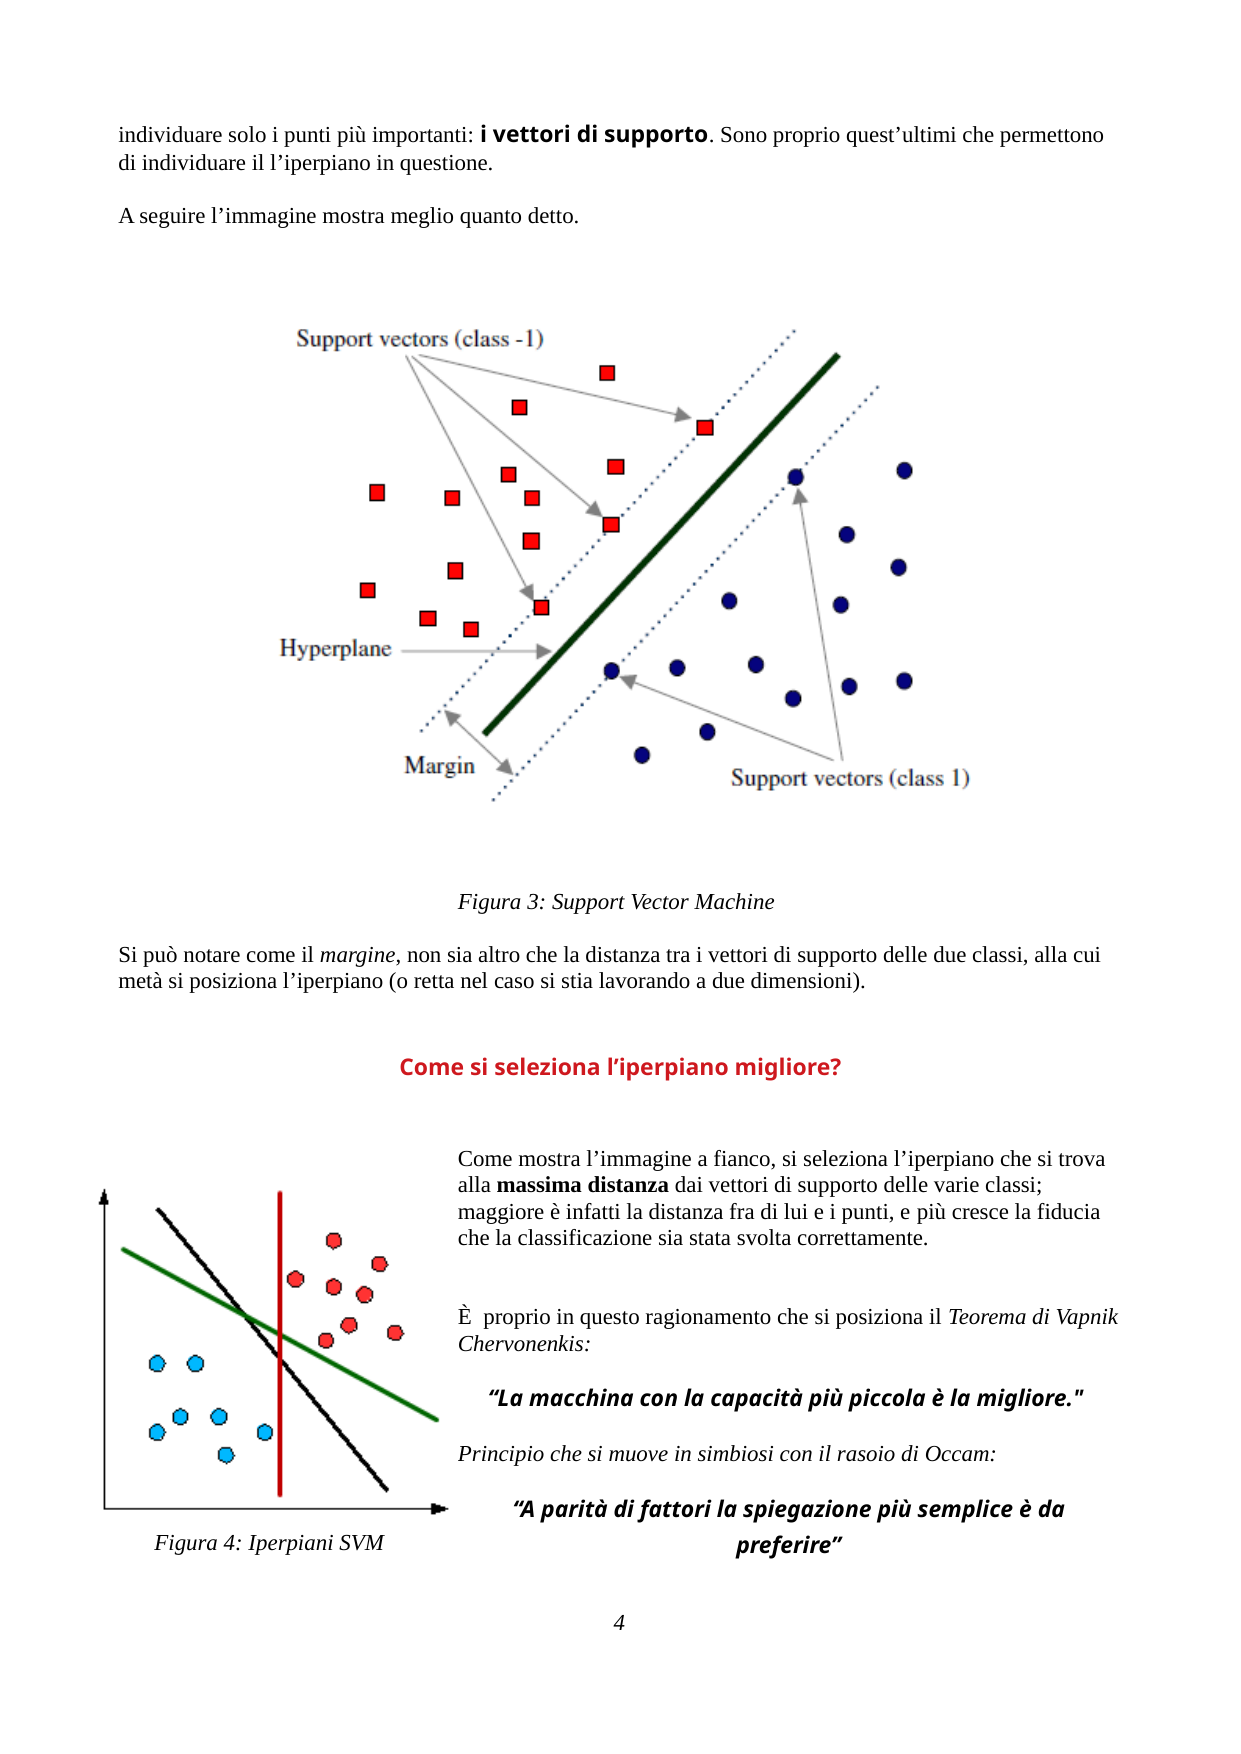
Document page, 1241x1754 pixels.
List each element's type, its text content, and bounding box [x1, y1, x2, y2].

picture [188, 267, 1052, 883]
text Figura 3: Support Vector Machine [189, 883, 1051, 915]
text A seguire l’immagine mostra meglio quanto detto. [118, 202, 1122, 228]
text “A parità di fattori la spiegazione più semplice è da preferire” [118, 1493, 1122, 1560]
text È proprio in questo ragionamento che si posiziona il Teorema di Vapnik Chervonenkis: [458, 1303, 1122, 1356]
text Si può notare come il margine, non sia altro che la distanza tra i vettori di supporto delle due classi, alla cui metà si posiziona l’iperpiano (o retta nel caso si stia lavorando a due dimensioni). [118, 941, 1122, 994]
text individuare solo i punti più importanti: i vettori di supporto. Sono proprio quest’ultimi che permettono di individuare il l’iperpiano in questione. [118, 118, 1122, 176]
text Figura 4: Iperpiani SVM [83, 1524, 458, 1556]
text Come mostra l’immagine a fianco, si seleziona l’iperpiano che si trova alla massima distanza dai vettori di supporto delle varie classi; maggiore è infatti la distanza fra di lui e i punti, e più cresce la fiducia che la classificazione sia stata svolta correttamente. [83, 1145, 1122, 1251]
text Principio che si muove in simbiosi con il rasoio di Occam: [458, 1440, 1122, 1466]
picture [82, 1169, 458, 1524]
text Come si seleziona l’iperpiano migliore? [118, 1051, 1122, 1083]
text “La macchina con la capacità più piccola è la migliore." [458, 1382, 1122, 1413]
